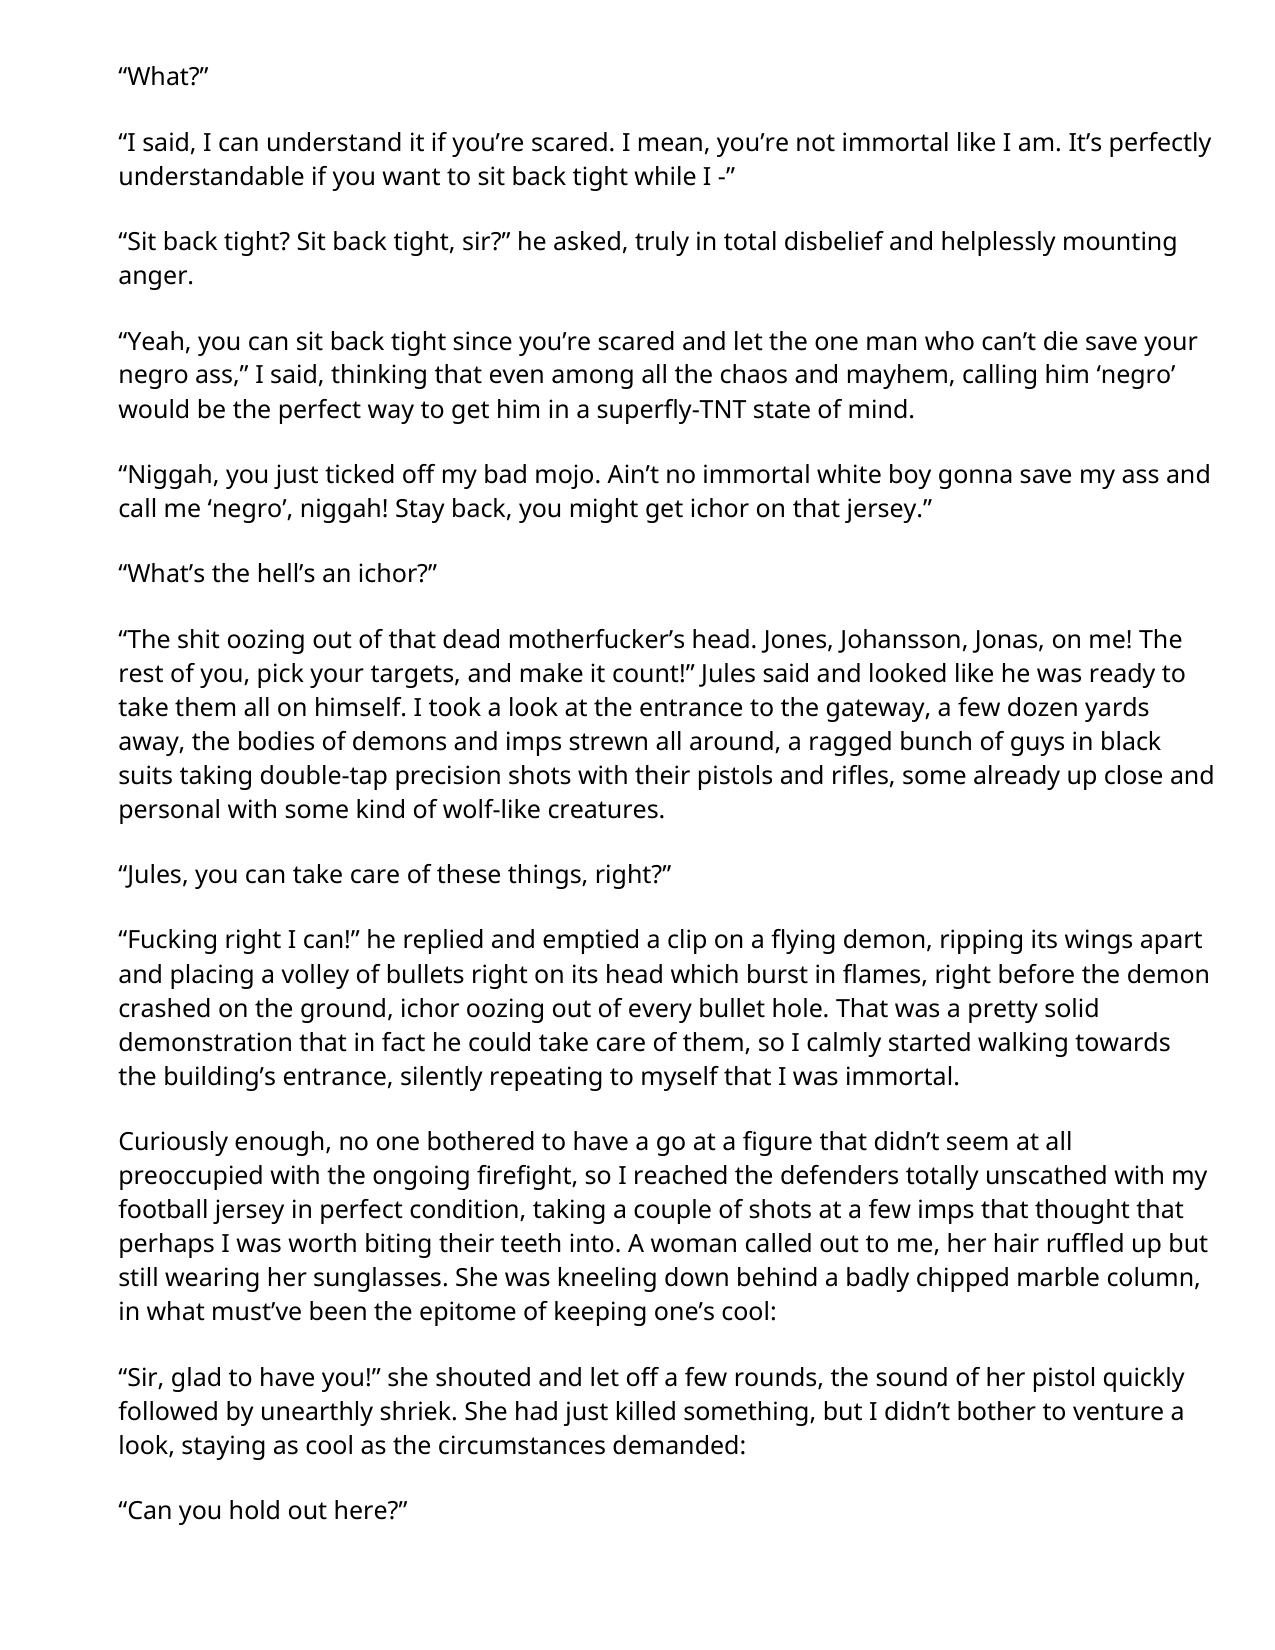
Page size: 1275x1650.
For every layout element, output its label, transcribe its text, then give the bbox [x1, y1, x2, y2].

text “Fucking right I can!” he replied and emptied a clip on a flying demon, ripping its wings apart and placing a volley of bullets right on its head which burst in flames, right before the demon crashed on the ground, ichor oozing out of every bullet hole. That was a pretty solid demonstration that in fact he could take care of them, so I calmly started walking towards the building’s entrance, silently repeating to myself that I was immortal. [118, 922, 1216, 1092]
text “Yeah, you can sit back tight since you’re scared and let the one man who can’t die save your negro ass,” I said, thinking that even among all the chaos and mayhem, calling him ‘negro’ would be the perfect way to get him in a superfly-TNT state of mind. [118, 323, 1216, 425]
text “Sir, glad to have you!” she shouted and let off a few rounds, the sound of her pistol quickly followed by unearthly shriek. She had just killed something, but I didn’t bother to venture a look, staying as cool as the circumstances demanded: [118, 1359, 1216, 1462]
text “Jules, you can take care of these things, right?” [118, 857, 1216, 891]
text “The shit oozing out of that dead motherfucker’s head. Jones, Johansson, Jonas, on me! The rest of you, pick your targets, and make it count!” Jules said and looked like he was ready to take them all on himself. I took a look at the entrance to the gateway, a few dozen yards away, the bodies of demons and imps strewn all around, a ragged bunch of guys in black suits taking double-tap precision shots with their pistols and rifles, some already up close and personal with some kind of wolf-like creatures. [118, 621, 1216, 826]
text “I said, I can understand it if you’re scared. I mean, you’re not immortal like I am. It’s perfectly understandable if you want to sit back tight while I -” [118, 124, 1216, 192]
text “Niggah, you just ticked off my bad mojo. Ain’t no immortal white boy gonna save my ass and call me ‘negro’, niggah! Stay back, you might get ichor on that jersey.” [118, 457, 1216, 525]
text “What?” [118, 59, 1216, 93]
text “What’s the hell’s an ichor?” [118, 556, 1216, 590]
text Curiously enough, no one bothered to have a go at a figure that didn’t seem at all preoccupied with the ongoing firefight, so I reached the defenders totally unscathed with my football jersey in perfect condition, taking a couple of shots at a few imps that thought that perhaps I was worth biting their teeth into. A woman called out to me, her hair ruffled up but still wearing her sunglasses. She was kneeling down behind a badly chipped marble column, in what must’ve been the epitome of keeping one’s cool: [118, 1124, 1216, 1328]
text “Can you hold out here?” [118, 1493, 1216, 1527]
text “Sit back tight? Sit back tight, sir?” he asked, truly in total disbelief and helplessly mounting anger. [118, 224, 1216, 292]
